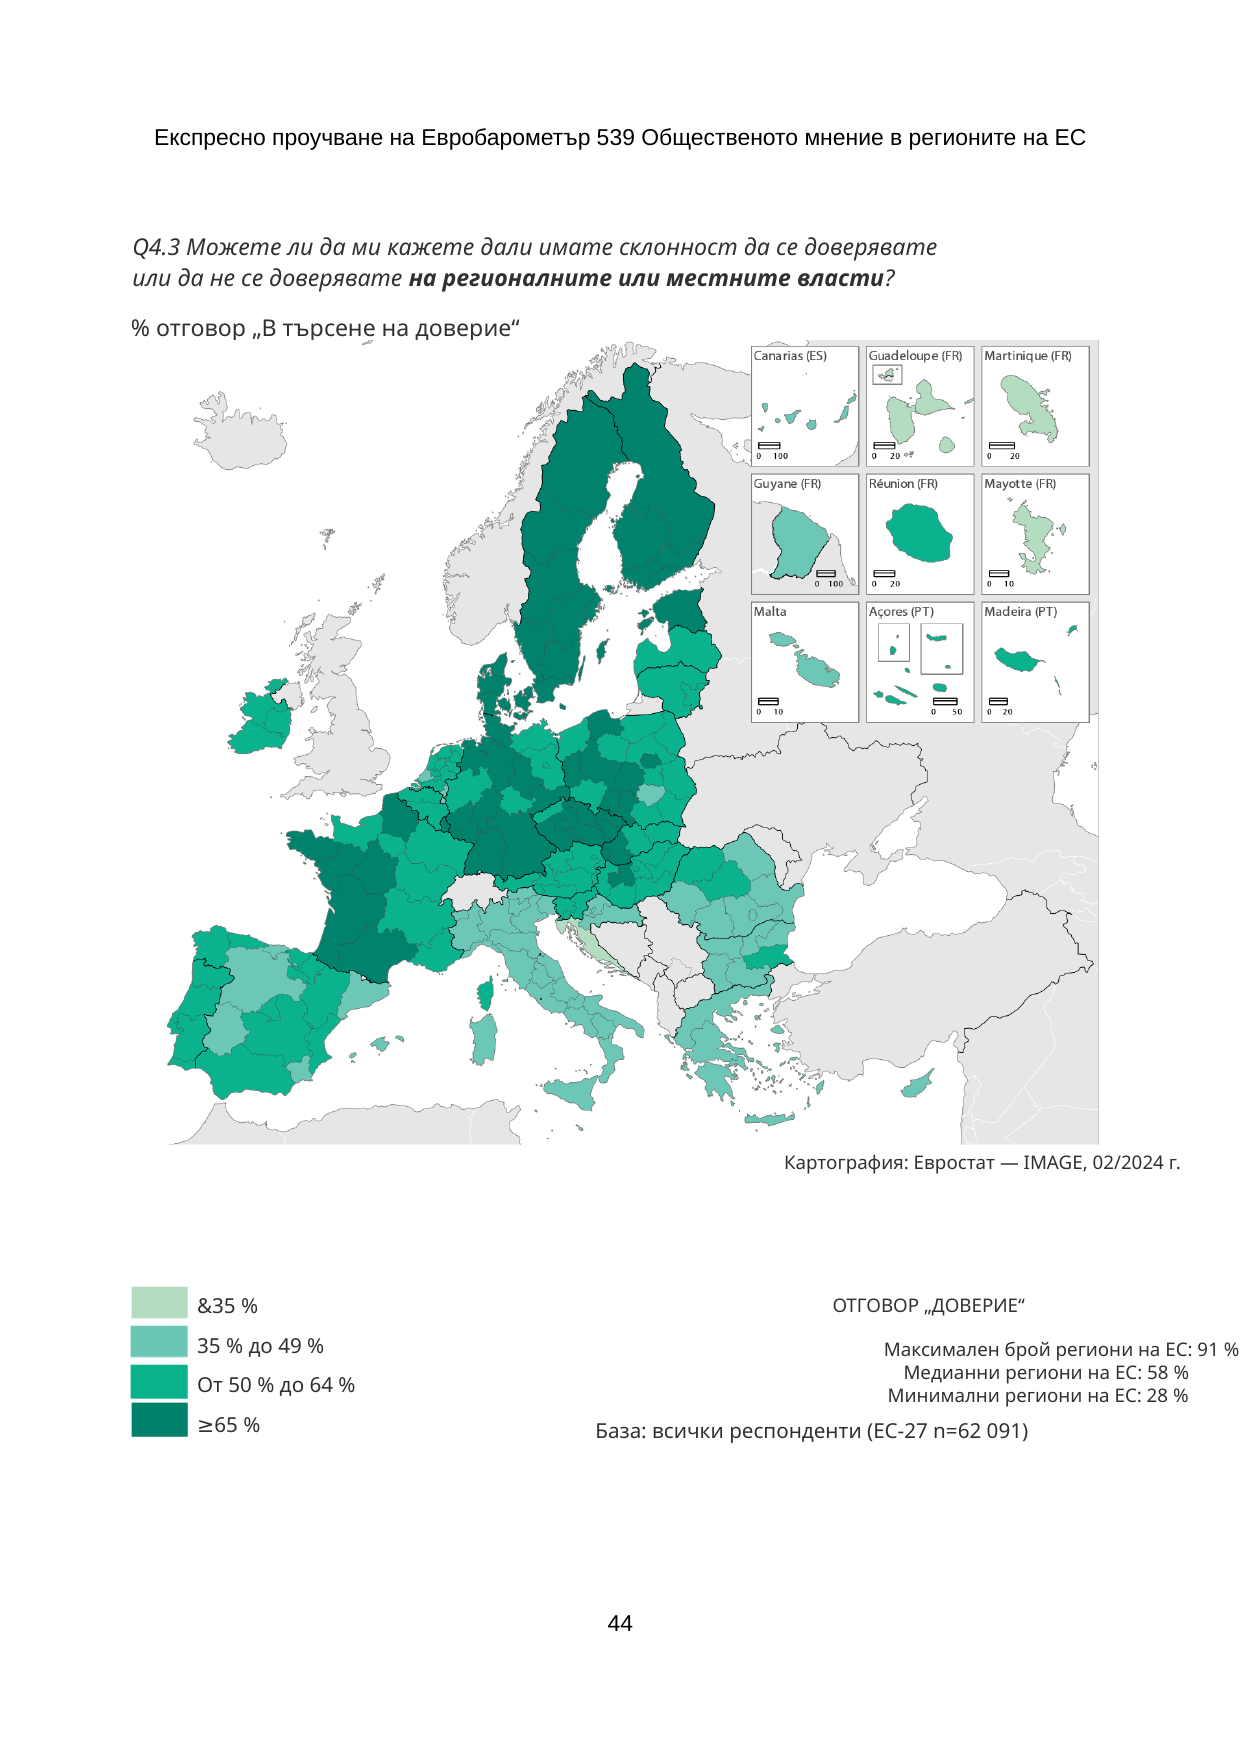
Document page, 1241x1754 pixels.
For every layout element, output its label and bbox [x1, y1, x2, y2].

picture [131, 1365, 187, 1398]
picture [131, 1326, 187, 1358]
picture [132, 1403, 187, 1436]
picture [132, 1287, 187, 1319]
picture [103, 337, 1100, 1146]
